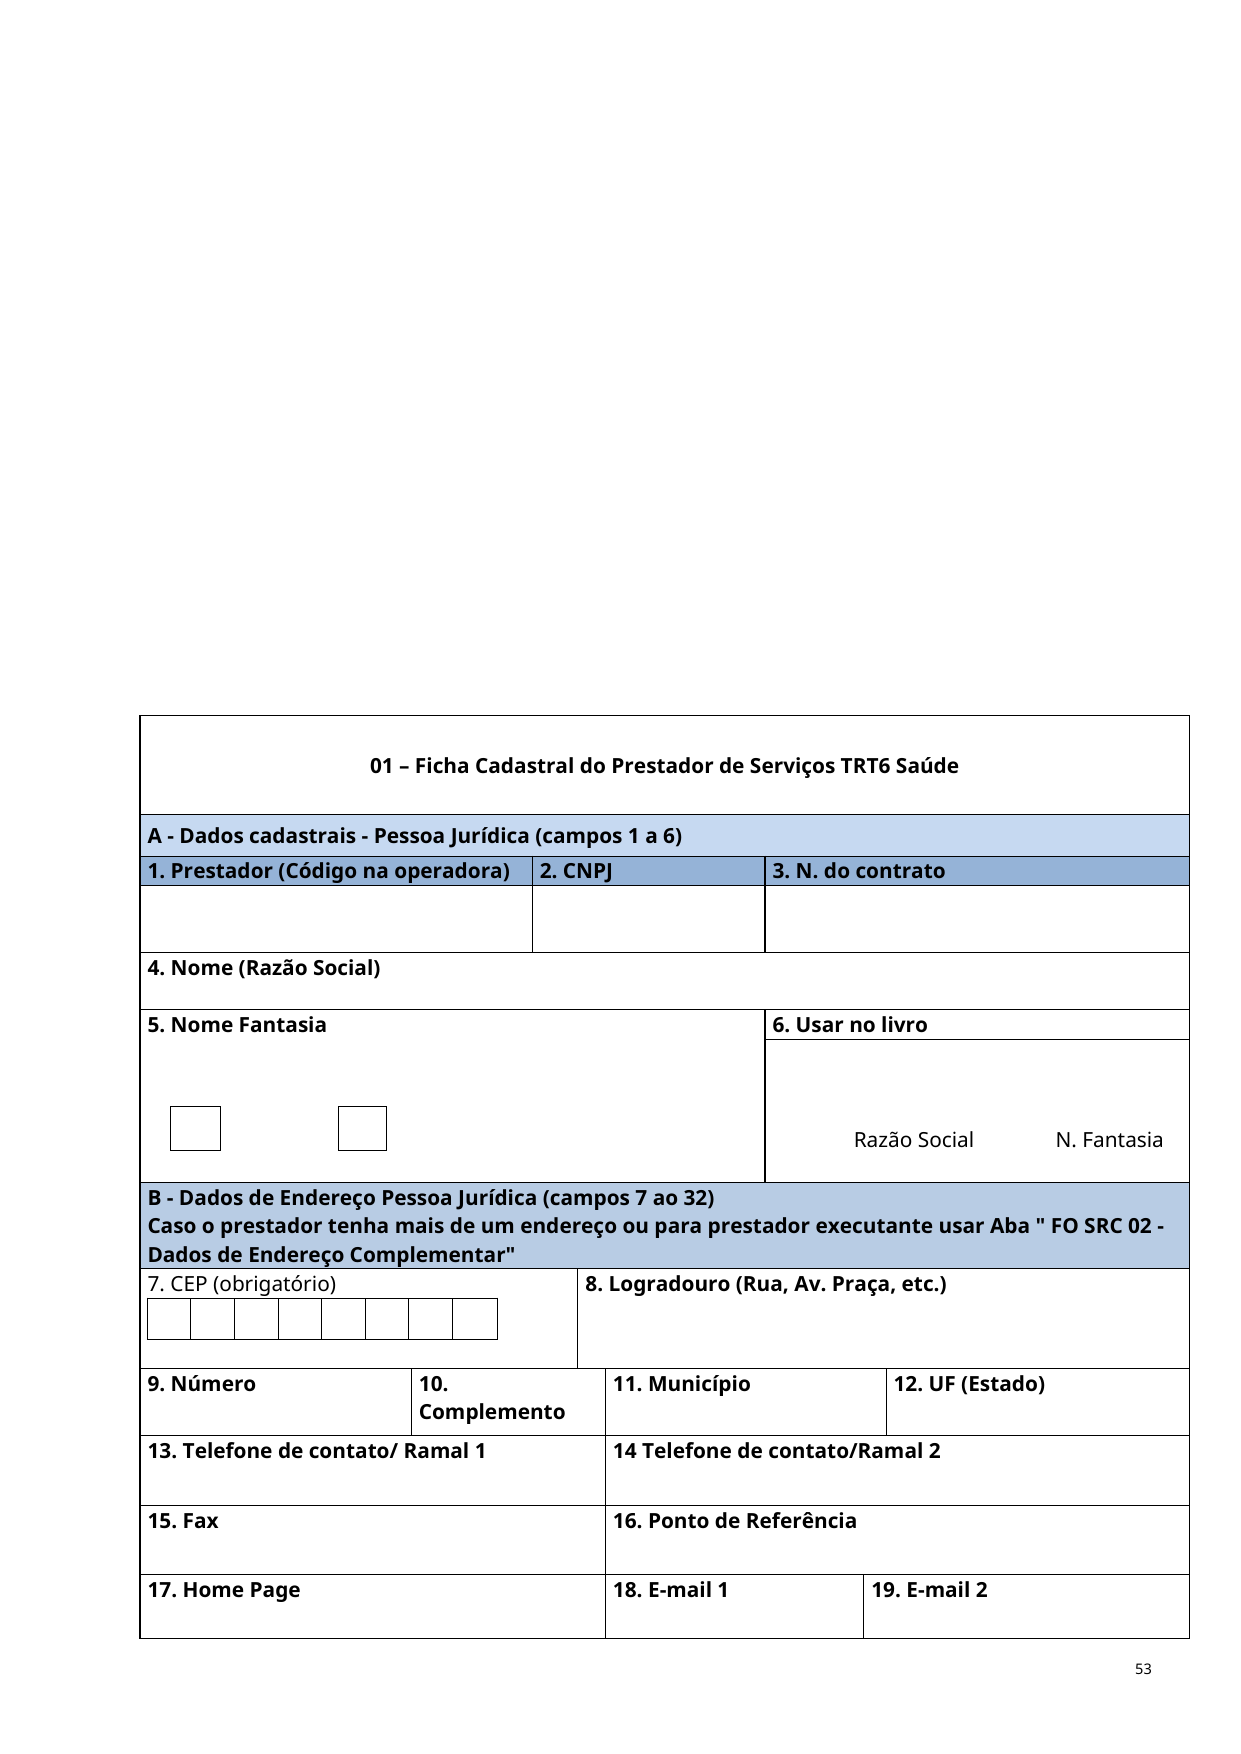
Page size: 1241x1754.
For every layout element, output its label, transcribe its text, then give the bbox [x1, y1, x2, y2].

table_header [409, 1299, 452, 1338]
table_header [235, 1299, 278, 1338]
table_cell 2. CNPJ [533, 857, 764, 885]
table_cell [766, 886, 1189, 952]
table_cell 8. Logradouro (Rua, Av. Praça, etc.) [578, 1269, 1189, 1368]
table_cell 15. Fax [141, 1506, 605, 1574]
table_cell 1. Prestador (Código na operadora) [141, 857, 532, 885]
table_header [366, 1299, 408, 1338]
table_cell 4. Nome (Razão Social) [141, 953, 1189, 1009]
table_cell 12. UF (Estado) [887, 1369, 1189, 1435]
table_cell 11. Município [606, 1369, 886, 1435]
table_header [191, 1299, 234, 1338]
table_cell 10. Complemento [412, 1369, 605, 1435]
table_cell 3. N. do contrato [766, 857, 1189, 885]
table_header [322, 1299, 365, 1338]
table_cell [141, 886, 532, 952]
table_cell 19. E-mail 2 [864, 1575, 1189, 1638]
table_cell 6. Usar no livro [766, 1010, 1189, 1039]
table_cell [533, 886, 764, 952]
table_cell 14 Telefone de contato/Ramal 2 [606, 1436, 1189, 1505]
table_cell 16. Ponto de Referência [606, 1506, 1189, 1574]
table_cell A - Dados cadastrais - Pessoa Jurídica (campos 1 a 6) [141, 815, 1189, 856]
table_cell 7. CEP (obrigatório) [141, 1269, 577, 1368]
table_cell 18. E-mail 1 [606, 1575, 863, 1638]
table_cell 5. Nome Fantasia [141, 1010, 764, 1182]
table_cell Razão Social N. Fantasia [766, 1040, 1189, 1182]
table_cell B - Dados de Endereço Pessoa Jurídica (campos 7 ao 32) Caso o prestador tenha mais de um endereço ou para prestador executante usar Aba " FO SRC 02 - Dados de Endereço Complementar" [141, 1183, 1189, 1268]
table_header [453, 1299, 497, 1338]
table_header [148, 1299, 190, 1338]
table_header 01 – Ficha Cadastral do Prestador de Serviços TRT6 Saúde [141, 716, 1189, 814]
table_header [279, 1299, 321, 1338]
table_cell 9. Número [141, 1369, 411, 1435]
table_cell 17. Home Page [141, 1575, 605, 1638]
table_cell 13. Telefone de contato/ Ramal 1 [141, 1436, 605, 1505]
